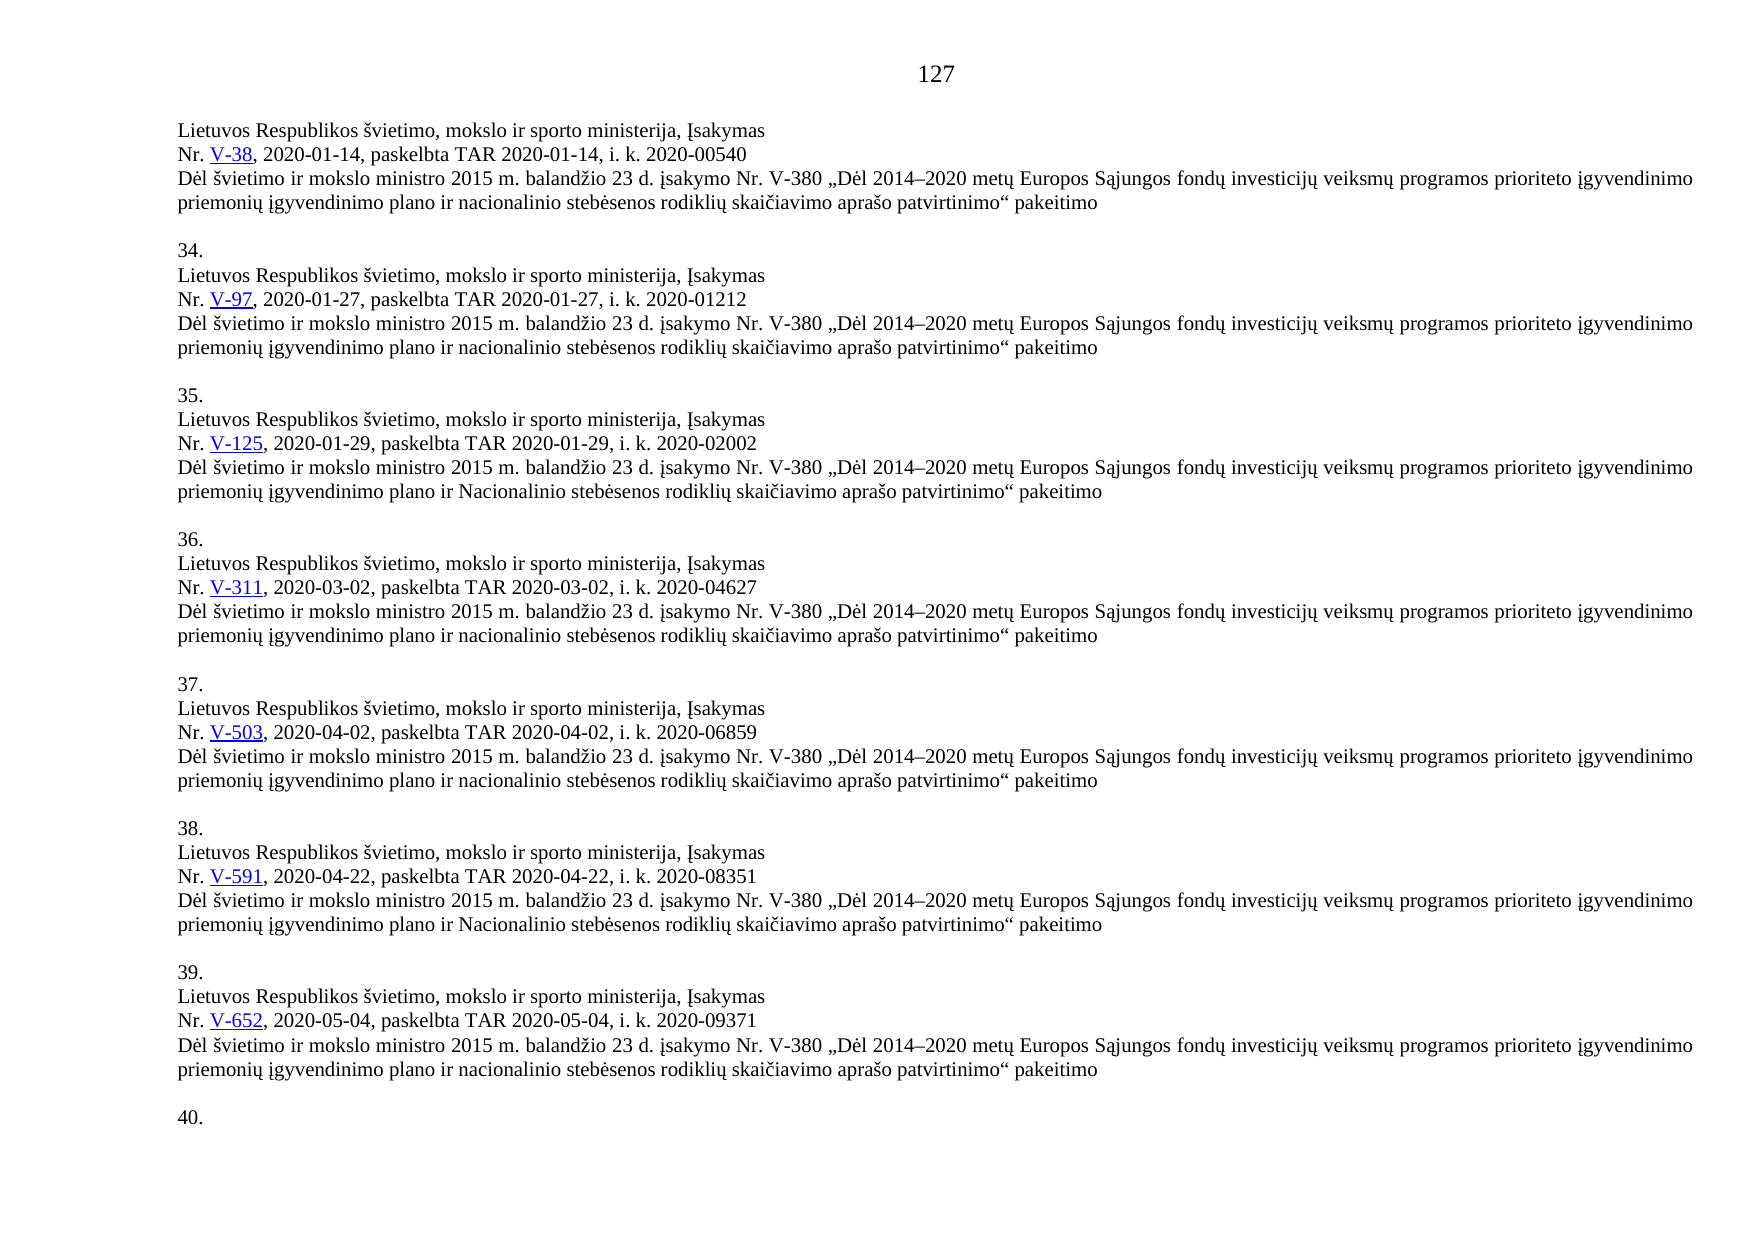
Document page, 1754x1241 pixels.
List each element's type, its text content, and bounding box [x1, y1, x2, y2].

text Dėl švietimo ir mokslo ministro 2015 m. balandžio 23 d. įsakymo Nr. V-380 „Dėl 2014–2020 metų Europos Sąjungos fondų investicijų veiksmų programos prioriteto įgyvendinimo priemonių įgyvendinimo plano ir Nacionalinio stebėsenos rodiklių skaičiavimo aprašo patvirtinimo“ pakeitimo [177, 455, 1695, 503]
text Dėl švietimo ir mokslo ministro 2015 m. balandžio 23 d. įsakymo Nr. V-380 „Dėl 2014–2020 metų Europos Sąjungos fondų investicijų veiksmų programos prioriteto įgyvendinimo priemonių įgyvendinimo plano ir nacionalinio stebėsenos rodiklių skaičiavimo aprašo patvirtinimo“ pakeitimo [177, 311, 1695, 359]
text Lietuvos Respublikos švietimo, mokslo ir sporto ministerija, Įsakymas [177, 840, 1695, 864]
text 37. [177, 672, 1695, 696]
text Nr. V-125, 2020-01-29, paskelbta TAR 2020-01-29, i. k. 2020-02002 [177, 431, 1695, 455]
text Dėl švietimo ir mokslo ministro 2015 m. balandžio 23 d. įsakymo Nr. V-380 „Dėl 2014–2020 metų Europos Sąjungos fondų investicijų veiksmų programos prioriteto įgyvendinimo priemonių įgyvendinimo plano ir nacionalinio stebėsenos rodiklių skaičiavimo aprašo patvirtinimo“ pakeitimo [177, 744, 1695, 792]
text Nr. V-591, 2020-04-22, paskelbta TAR 2020-04-22, i. k. 2020-08351 [177, 864, 1695, 888]
text 38. [177, 816, 1695, 840]
text 34. [177, 238, 1695, 262]
text Lietuvos Respublikos švietimo, mokslo ir sporto ministerija, Įsakymas [177, 118, 1695, 142]
text 39. [177, 960, 1695, 984]
text Nr. V-97, 2020-01-27, paskelbta TAR 2020-01-27, i. k. 2020-01212 [177, 287, 1695, 311]
text Dėl švietimo ir mokslo ministro 2015 m. balandžio 23 d. įsakymo Nr. V-380 „Dėl 2014–2020 metų Europos Sąjungos fondų investicijų veiksmų programos prioriteto įgyvendinimo priemonių įgyvendinimo plano ir Nacionalinio stebėsenos rodiklių skaičiavimo aprašo patvirtinimo“ pakeitimo [177, 888, 1695, 936]
text Lietuvos Respublikos švietimo, mokslo ir sporto ministerija, Įsakymas [177, 407, 1695, 431]
text Dėl švietimo ir mokslo ministro 2015 m. balandžio 23 d. įsakymo Nr. V-380 „Dėl 2014–2020 metų Europos Sąjungos fondų investicijų veiksmų programos prioriteto įgyvendinimo priemonių įgyvendinimo plano ir nacionalinio stebėsenos rodiklių skaičiavimo aprašo patvirtinimo“ pakeitimo [177, 599, 1695, 647]
text Nr. V-38, 2020-01-14, paskelbta TAR 2020-01-14, i. k. 2020-00540 [177, 142, 1695, 166]
text 35. [177, 383, 1695, 407]
text 36. [177, 527, 1695, 551]
text Nr. V-652, 2020-05-04, paskelbta TAR 2020-05-04, i. k. 2020-09371 [177, 1008, 1695, 1032]
text Lietuvos Respublikos švietimo, mokslo ir sporto ministerija, Įsakymas [177, 696, 1695, 720]
text Nr. V-311, 2020-03-02, paskelbta TAR 2020-03-02, i. k. 2020-04627 [177, 575, 1695, 599]
text 40. [177, 1105, 1695, 1129]
text Dėl švietimo ir mokslo ministro 2015 m. balandžio 23 d. įsakymo Nr. V-380 „Dėl 2014–2020 metų Europos Sąjungos fondų investicijų veiksmų programos prioriteto įgyvendinimo priemonių įgyvendinimo plano ir nacionalinio stebėsenos rodiklių skaičiavimo aprašo patvirtinimo“ pakeitimo [177, 1032, 1695, 1081]
text Nr. V-503, 2020-04-02, paskelbta TAR 2020-04-02, i. k. 2020-06859 [177, 720, 1695, 744]
text Lietuvos Respublikos švietimo, mokslo ir sporto ministerija, Įsakymas [177, 551, 1695, 575]
text Lietuvos Respublikos švietimo, mokslo ir sporto ministerija, Įsakymas [177, 262, 1695, 287]
text Lietuvos Respublikos švietimo, mokslo ir sporto ministerija, Įsakymas [177, 984, 1695, 1008]
text Dėl švietimo ir mokslo ministro 2015 m. balandžio 23 d. įsakymo Nr. V-380 „Dėl 2014–2020 metų Europos Sąjungos fondų investicijų veiksmų programos prioriteto įgyvendinimo priemonių įgyvendinimo plano ir nacionalinio stebėsenos rodiklių skaičiavimo aprašo patvirtinimo“ pakeitimo [177, 166, 1695, 214]
